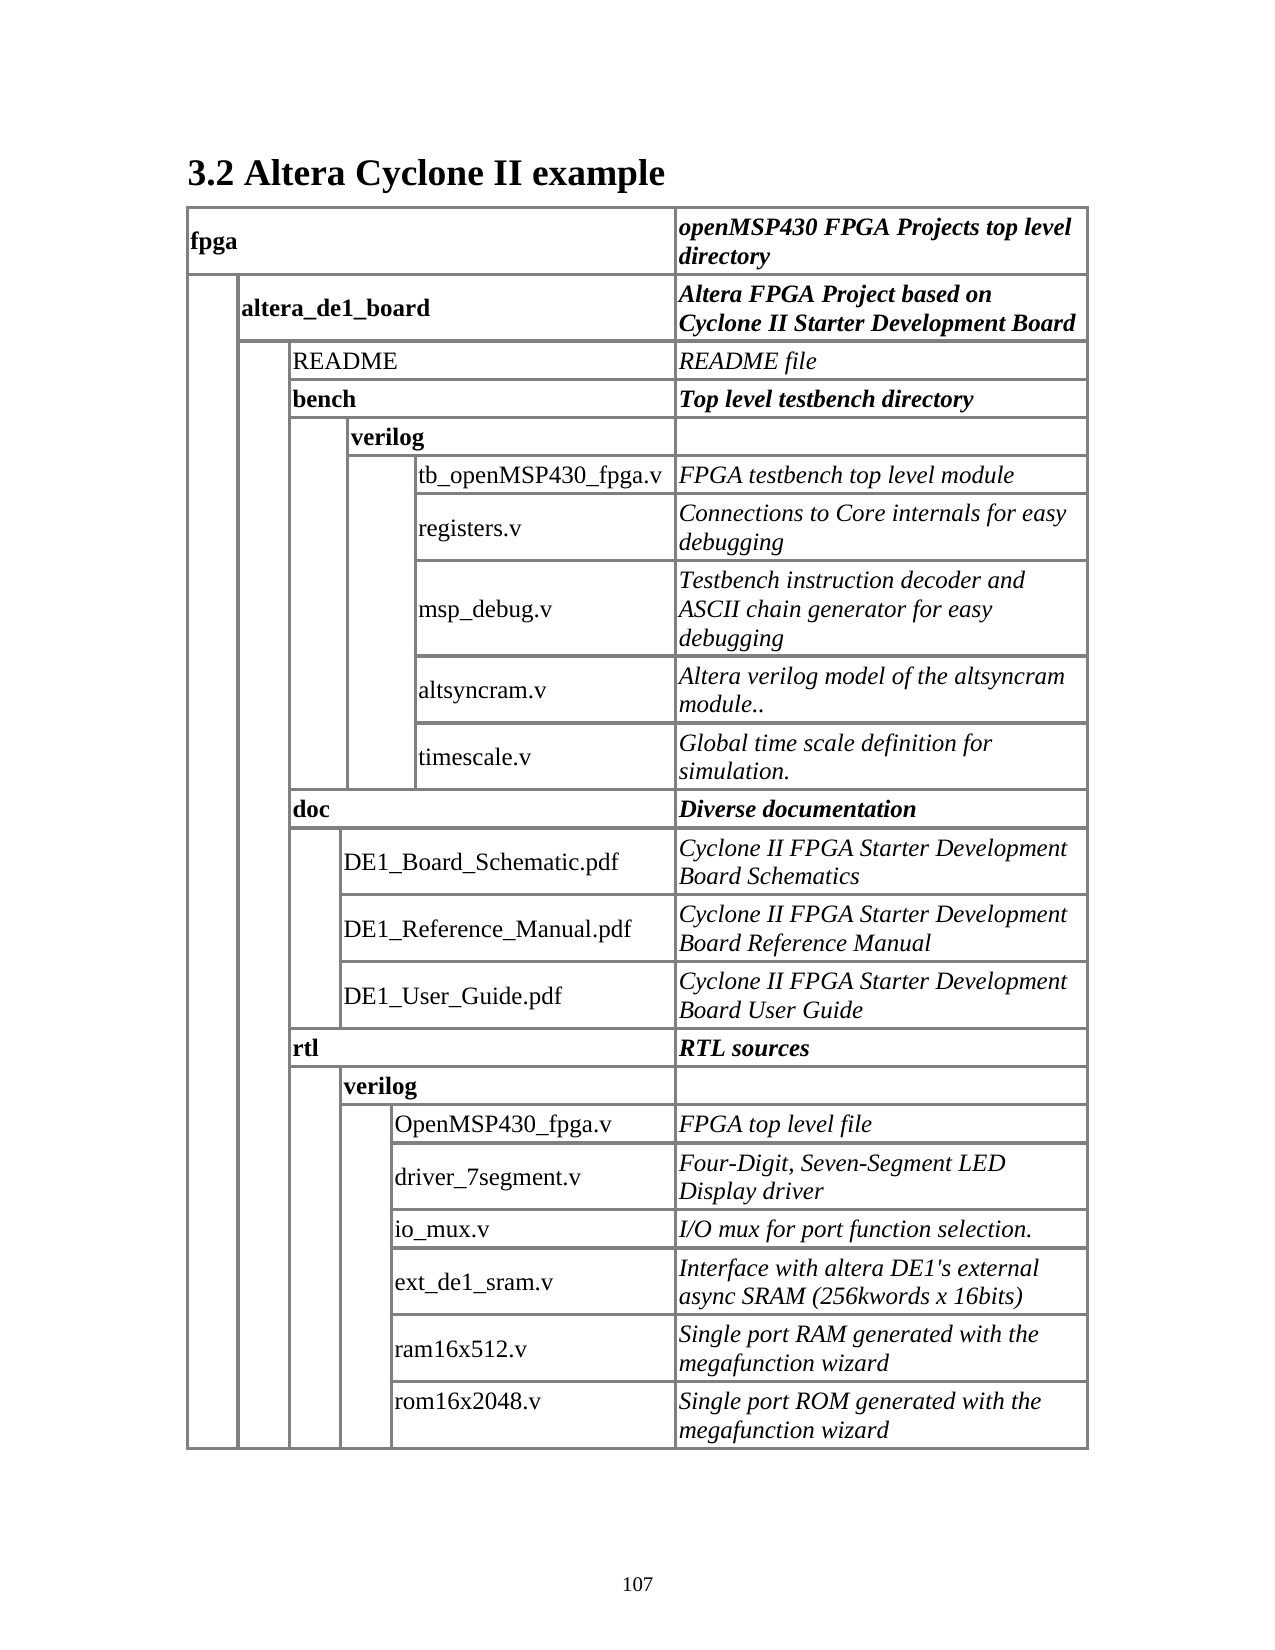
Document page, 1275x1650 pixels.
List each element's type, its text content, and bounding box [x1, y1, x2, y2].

table_cell altera_de1_board [240, 276, 674, 339]
table_cell ram16x512.v [393, 1316, 674, 1380]
table_cell OpenMSP430_fpga.v [393, 1106, 674, 1141]
table_cell Top level testbench directory [677, 381, 1086, 416]
table_cell [677, 1068, 1086, 1103]
table_cell Cyclone II FPGA Starter Development Board Schematics [677, 830, 1086, 893]
table_cell verilog [349, 419, 674, 454]
table_cell ext_de1_sram.v [393, 1250, 674, 1313]
table_cell Four-Digit, Seven-Segment LED Display driver [677, 1145, 1086, 1208]
table_cell Cyclone II FPGA Starter Development Board Reference Manual [677, 896, 1086, 960]
table_cell FPGA top level file [677, 1106, 1086, 1141]
table_cell abcd [342, 1106, 390, 1447]
table_cell Global time scale definition for simulation. [677, 725, 1086, 788]
table_cell driver_7segment.v [393, 1145, 674, 1208]
table_cell rom16x2048.v [393, 1383, 674, 1447]
table_cell altsyncram.v [417, 658, 674, 721]
table_header fpga [189, 209, 674, 272]
table_cell RTL sources [677, 1030, 1086, 1065]
table_cell Single port ROM generated with the megafunction wizard [677, 1383, 1086, 1447]
table_cell DE1_Board_Schematic.pdf [342, 830, 674, 893]
table_cell Altera FPGA Project based on Cyclone II Starter Development Board [677, 276, 1086, 339]
text 3.2 Altera Cyclone II example [187, 150, 1088, 193]
table_cell Interface with altera DE1's external async SRAM (256kwords x 16bits) [677, 1250, 1086, 1313]
table_cell io_mux.v [393, 1211, 674, 1246]
table_cell abcd [240, 343, 288, 1447]
table_cell DE1_Reference_Manual.pdf [342, 896, 674, 960]
table_cell registers.v [417, 495, 674, 559]
table_cell [677, 419, 1086, 454]
table_cell FPGA testbench top level module [677, 457, 1086, 492]
table_header openMSP430 FPGA Projects top level directory [677, 209, 1086, 272]
table_cell Testbench instruction decoder and ASCII chain generator for easy debugging [677, 562, 1086, 654]
table_cell abcd [291, 830, 339, 1027]
table_cell README file [677, 343, 1086, 377]
table_cell Connections to Core internals for easy debugging [677, 495, 1086, 559]
table_cell DE1_User_Guide.pdf [342, 963, 674, 1027]
table_cell msp_debug.v [417, 562, 674, 654]
table_cell doc [291, 791, 674, 826]
table_cell abcd [189, 276, 236, 1447]
table_cell abcd [291, 1068, 339, 1447]
table_cell I/O mux for port function selection. [677, 1211, 1086, 1246]
table_cell tb_openMSP430_fpga.v [417, 457, 674, 492]
table_cell Single port RAM generated with the megafunction wizard [677, 1316, 1086, 1380]
table_cell abcd [349, 457, 414, 788]
table_cell rtl [291, 1030, 674, 1065]
table_cell bench [291, 381, 674, 416]
table_cell Altera verilog model of the altsyncram module.. [677, 658, 1086, 721]
table_cell abcd [291, 419, 346, 788]
table_cell timescale.v [417, 725, 674, 788]
table_cell Diverse documentation [677, 791, 1086, 826]
table_cell Cyclone II FPGA Starter Development Board User Guide [677, 963, 1086, 1027]
table_cell README [291, 343, 674, 377]
table_cell verilog [342, 1068, 674, 1103]
